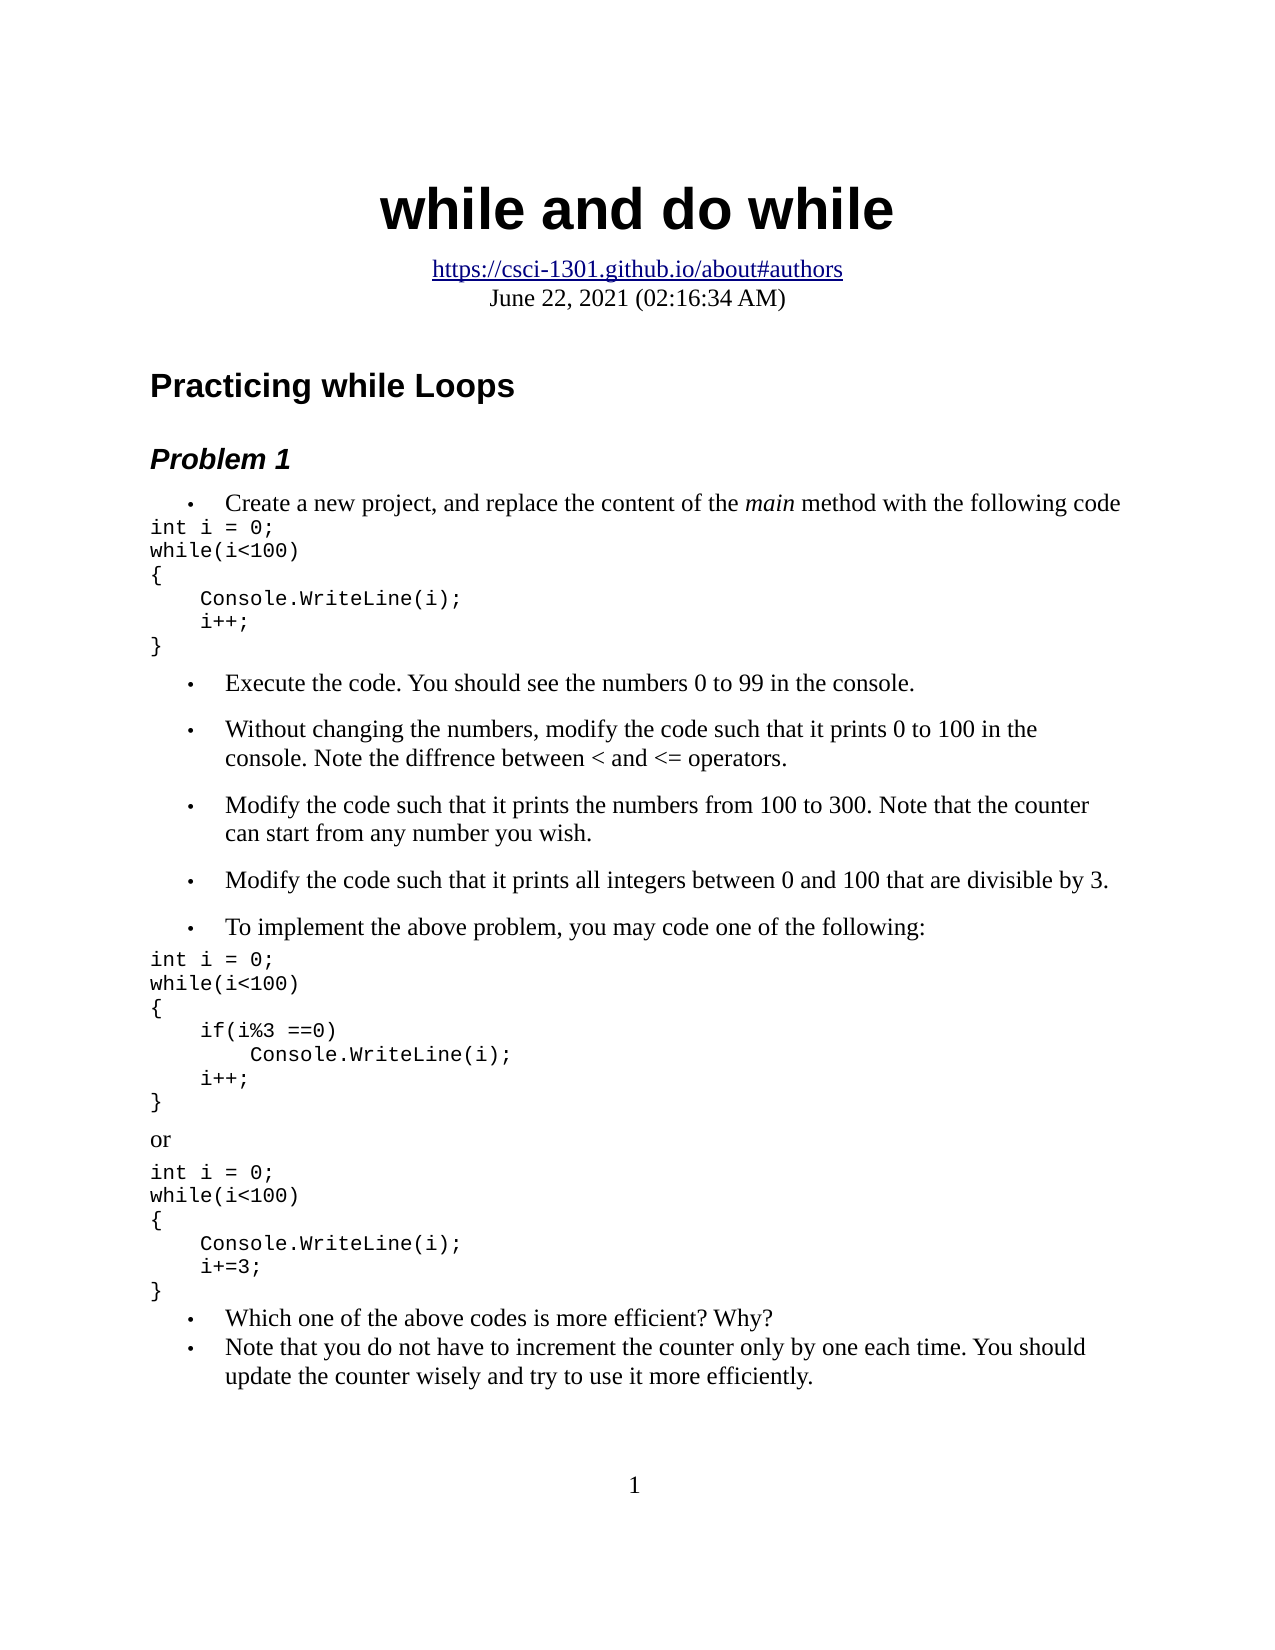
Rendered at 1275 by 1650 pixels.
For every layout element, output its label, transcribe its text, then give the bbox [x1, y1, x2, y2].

text Console.WriteLine(i); [150, 588, 1125, 611]
text { [150, 1209, 1125, 1233]
subtitle Problem 1 [150, 442, 1125, 476]
text { [150, 564, 1125, 588]
text Console.WriteLine(i); [150, 1233, 1125, 1256]
text int i = 0; [150, 949, 1125, 973]
text i++; [150, 611, 1125, 635]
text { [150, 997, 1125, 1020]
subtitle Practicing while Loops [150, 366, 1125, 404]
list Execute the code. You should see the numbers 0 to 99 in the console. [187, 668, 1125, 696]
text while(i<100) [150, 1185, 1125, 1209]
text int i = 0; [150, 1162, 1125, 1185]
text while(i<100) [150, 540, 1125, 564]
text Console.WriteLine(i); [150, 1044, 1125, 1068]
list Which one of the above codes is more efficient? Why? [187, 1303, 1125, 1332]
text https://csci-1301.github.io/about#authors [150, 254, 1125, 283]
list Create a new project, and replace the content of the main method with the following code [187, 488, 1125, 517]
list Without changing the numbers, modify the code such that it prints 0 to 100 in the console. Note the diffrence between < and <= operators. [187, 714, 1125, 772]
text } [150, 635, 1125, 659]
text int i = 0; [150, 517, 1125, 540]
text i++; [150, 1068, 1125, 1091]
text if(i%3 ==0) [150, 1020, 1125, 1044]
list Modify the code such that it prints all integers between 0 and 100 that are divisible by 3. [187, 865, 1125, 894]
text } [150, 1280, 1125, 1303]
list Note that you do not have to increment the counter only by one each time. You should update the counter wisely and try to use it more efficiently. [187, 1332, 1125, 1390]
text i+=3; [150, 1256, 1125, 1280]
list To implement the above problem, you may code one of the following: [187, 912, 1125, 941]
text June 22, 2021 (02:16:34 AM) [150, 283, 1125, 312]
list Modify the code such that it prints the numbers from 100 to 300. Note that the counter can start from any number you wish. [187, 790, 1125, 847]
text while(i<100) [150, 973, 1125, 997]
text } [150, 1091, 1125, 1115]
text or [150, 1124, 1125, 1153]
title while and do while [150, 175, 1125, 242]
